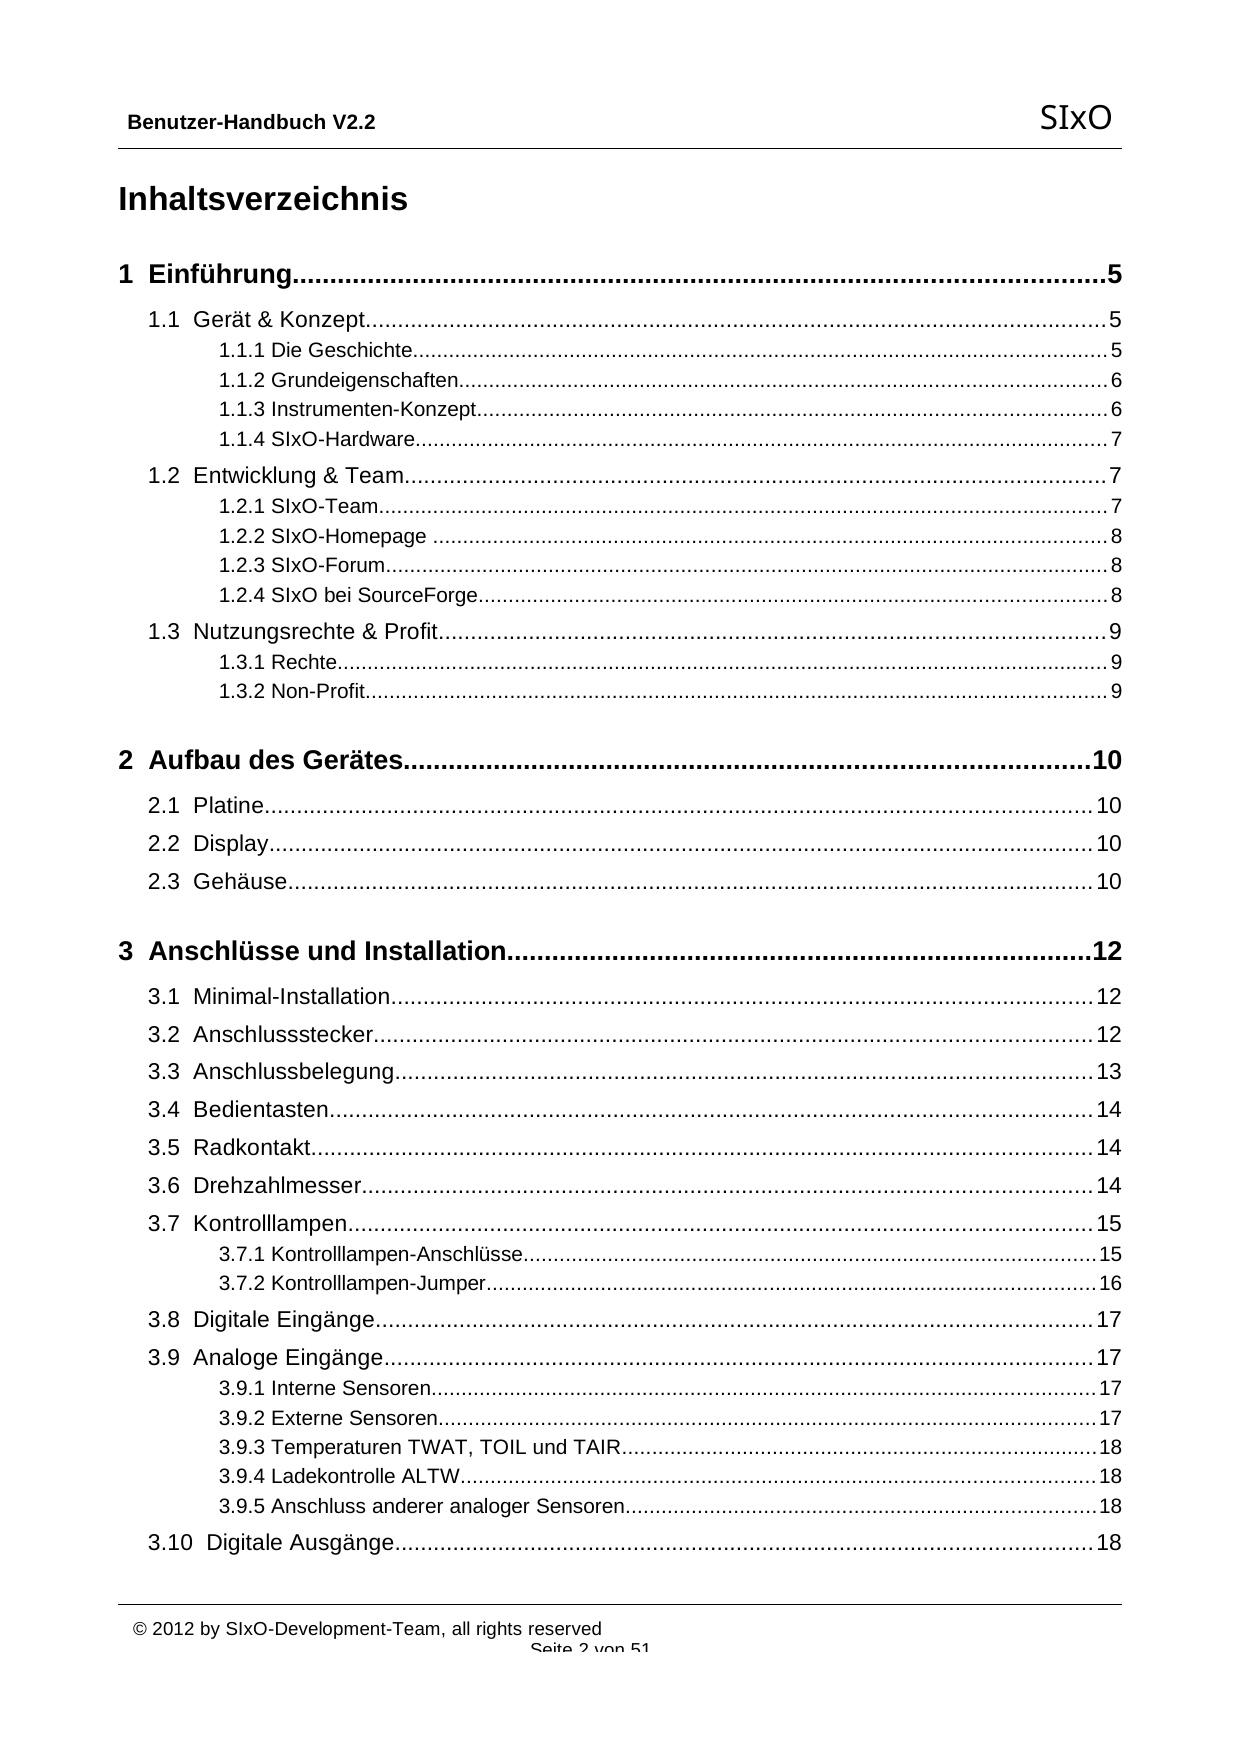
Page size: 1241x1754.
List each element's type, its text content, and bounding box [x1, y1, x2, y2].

text 3.9.3 Temperaturen TWAT, TOIL und TAIR 18 [218, 1436, 1122, 1459]
text 3.1 Minimal-Installation 12 [148, 983, 1122, 1009]
text 1.2 Entwicklung & Team 7 [148, 463, 1122, 489]
text 1.1.3 Instrumenten-Konzept 6 [218, 398, 1122, 421]
text 3.7.1 Kontrolllampen-Anschlüsse 15 [218, 1242, 1122, 1266]
text 1.2.1 SIxO-Team 7 [218, 494, 1122, 518]
text 1.3.2 Non-Profit 9 [218, 680, 1122, 703]
text 1.3.1 Rechte 9 [218, 650, 1122, 674]
text 3.4 Bedientasten 14 [148, 1097, 1122, 1123]
text 1 Einführung 5 [118, 259, 1122, 289]
text 2.2 Display 10 [148, 830, 1122, 856]
text 3.9.1 Interne Sensoren 17 [218, 1377, 1122, 1400]
text 3.10 Digitale Ausgänge 18 [148, 1530, 1122, 1556]
text 3.9 Analoge Eingänge 17 [148, 1344, 1122, 1371]
text 1.3 Nutzungsrechte & Profit 9 [148, 618, 1122, 644]
text 3.8 Digitale Eingänge 17 [148, 1307, 1122, 1333]
text 2.3 Gehäuse 10 [148, 868, 1122, 894]
text 3.9.4 Ladekontrolle ALTW 18 [218, 1465, 1122, 1488]
text 3.6 Drehzahlmesser 14 [148, 1172, 1122, 1198]
text 1.2.4 SIxO bei SourceForge 8 [218, 583, 1122, 607]
subtitle Inhaltsverzeichnis [118, 180, 1122, 218]
text 3.9.5 Anschluss anderer analoger Sensoren 18 [218, 1494, 1122, 1518]
text 1.2.3 SIxO-Forum 8 [218, 553, 1122, 577]
text 1.2.2 SIxO-Homepage 8 [218, 524, 1122, 548]
text 3.7 Kontrolllampen 15 [148, 1210, 1122, 1236]
text 2 Aufbau des Gerätes 10 [118, 745, 1122, 775]
text 3.7.2 Kontrolllampen-Jumper 16 [218, 1271, 1122, 1295]
text 3.2 Anschlussstecker 12 [148, 1021, 1122, 1047]
text 3.3 Anschlussbelegung 13 [148, 1059, 1122, 1085]
text 1.1.2 Grundeigenschaften 6 [218, 368, 1122, 392]
text 2.1 Platine 10 [148, 792, 1122, 818]
text 3 Anschlüsse und Installation 12 [118, 935, 1122, 965]
text 1.1.1 Die Geschichte 5 [218, 339, 1122, 362]
text 3.9.2 Externe Sensoren 17 [218, 1406, 1122, 1429]
text 1.1 Gerät & Konzept 5 [148, 307, 1122, 333]
text 3.5 Radkontakt 14 [148, 1134, 1122, 1160]
text 1.1.4 SIxO-Hardware 7 [218, 427, 1122, 451]
